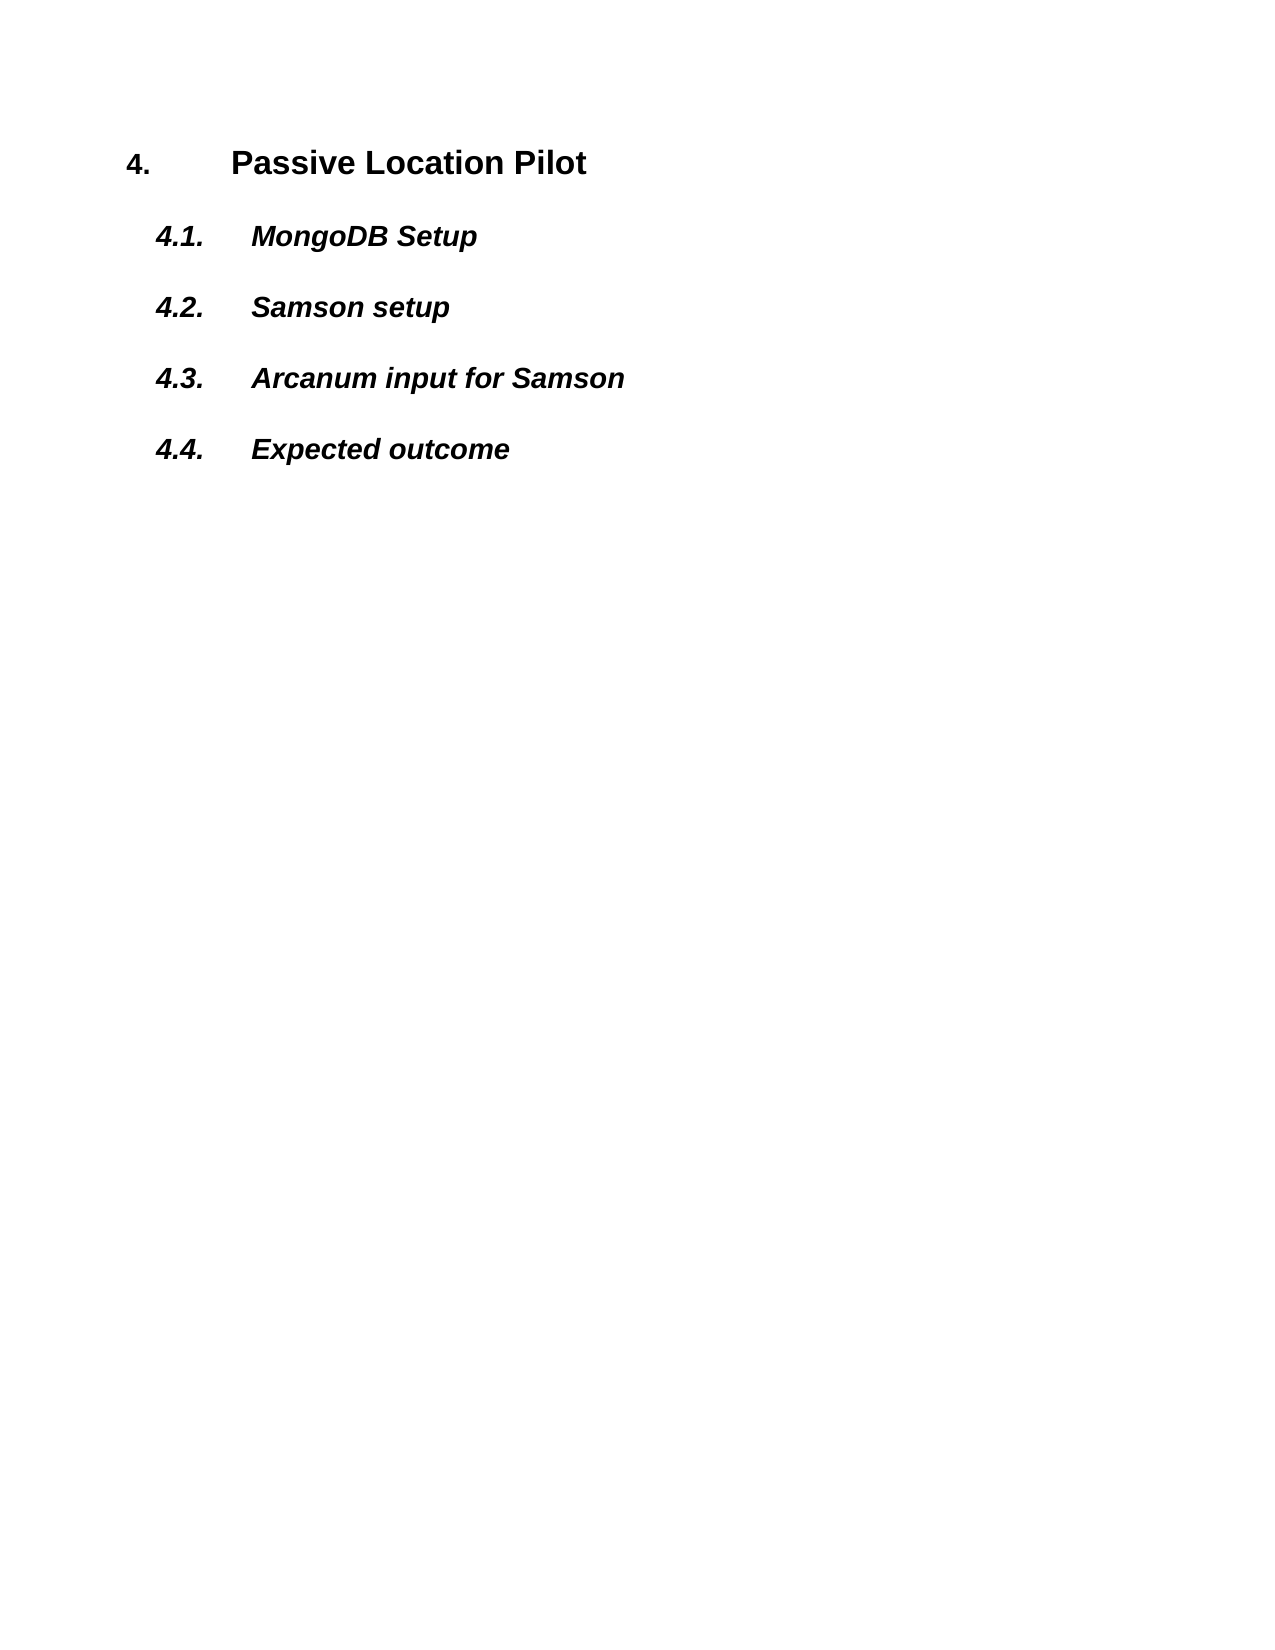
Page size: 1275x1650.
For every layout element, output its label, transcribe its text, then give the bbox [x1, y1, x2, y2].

subtitle Samson setup [148, 290, 1157, 324]
subtitle Passive Location Pilot [118, 143, 1157, 182]
subtitle MongoDB Setup [148, 219, 1157, 253]
subtitle Expected outcome [148, 432, 1157, 466]
subtitle Arcanum input for Samson [148, 361, 1157, 395]
